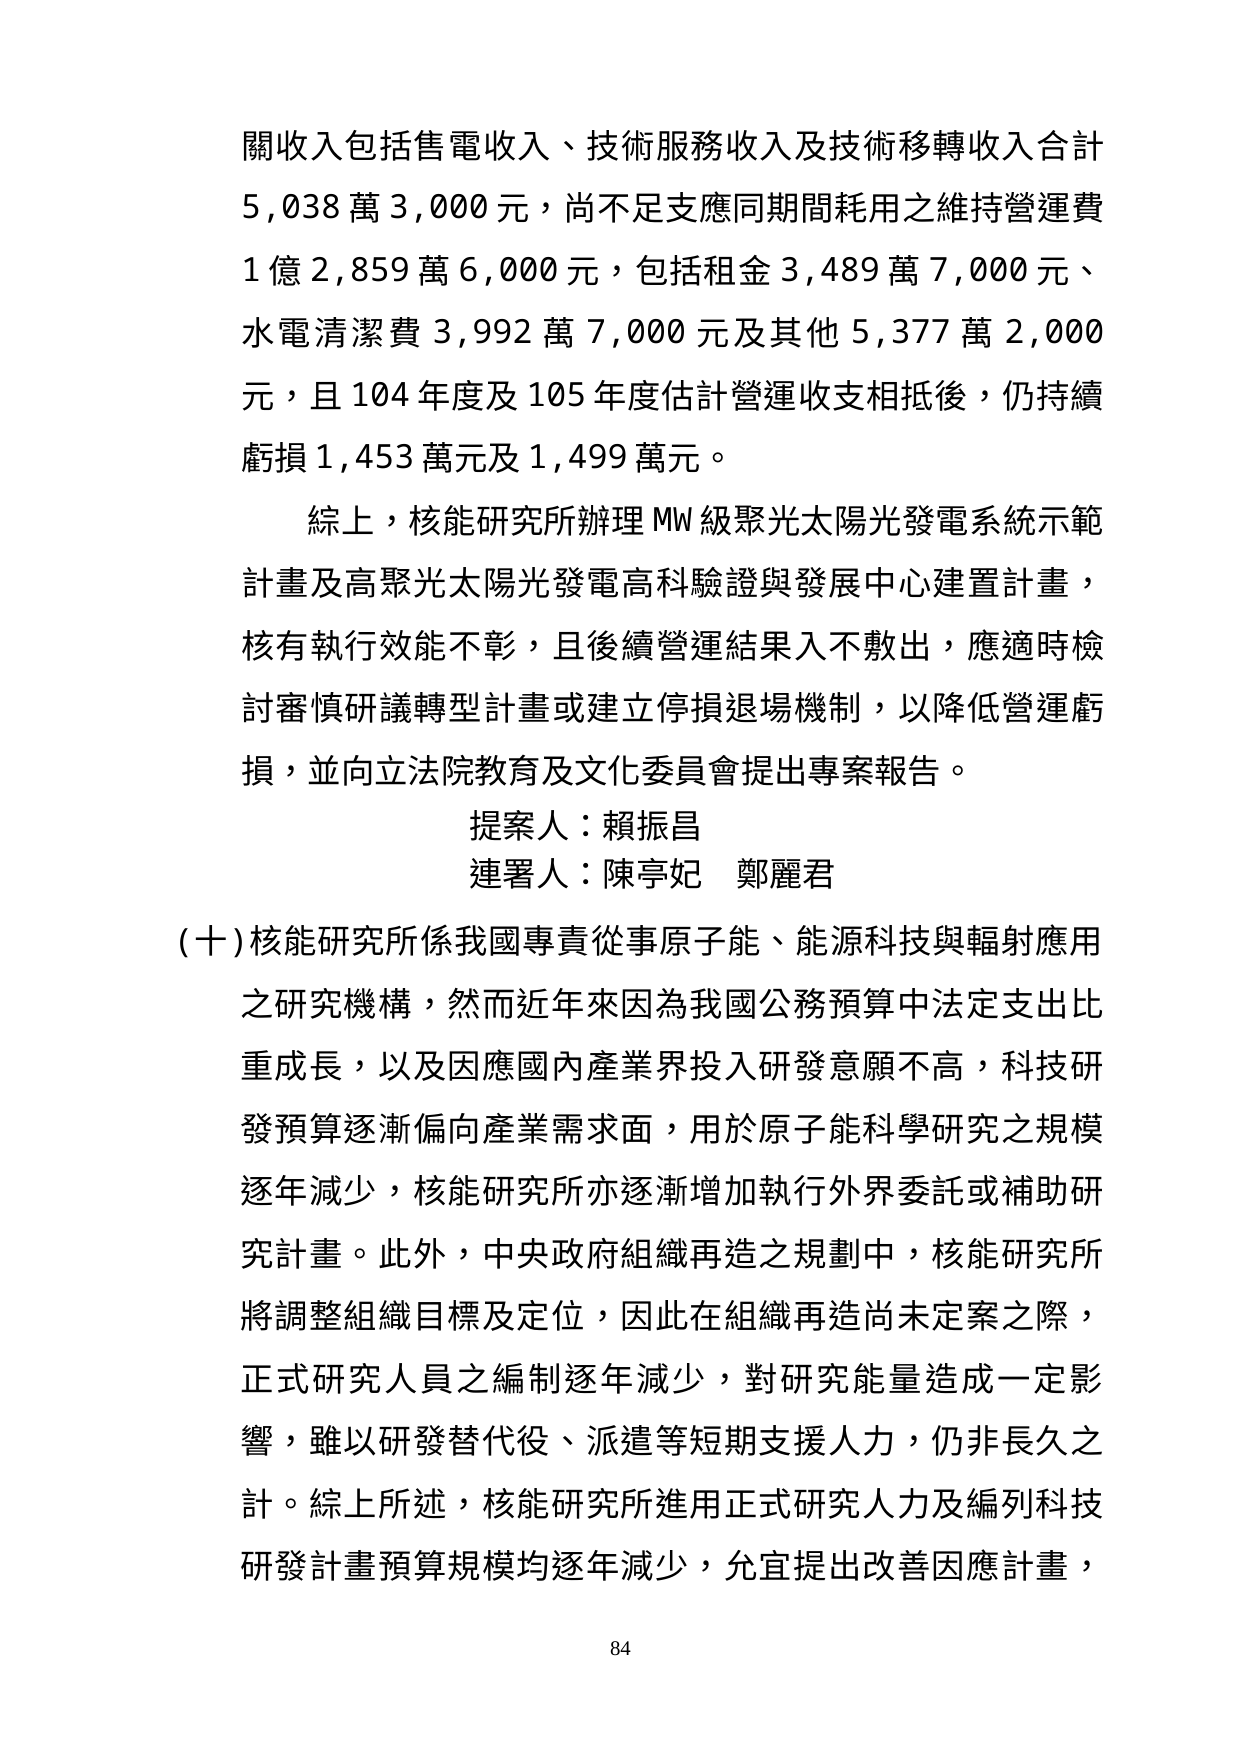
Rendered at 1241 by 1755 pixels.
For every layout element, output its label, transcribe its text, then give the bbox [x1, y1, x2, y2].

text 綜上，核能研究所辦理MW級聚光太陽光發電系統示範計畫及高聚光太陽光發電高科驗證與發展中心建置計畫，核有執行效能不彰，且後續營運結果入不敷出，應適時檢討審慎研議轉型計畫或建立停損退場機制，以降低營運虧損，並向立法院教育及文化委員會提出專案報告。 [241, 487, 1104, 800]
text 提案人：賴振昌 [136, 800, 1104, 848]
text (十)核能研究所係我國專責從事原子能、能源科技與輻射應用之研究機構，然而近年來因為我國公務預算中法定支出比重成長，以及因應國內產業界投入研發意願不高，科技研發預算逐漸偏向產業需求面，用於原子能科學研究之規模逐年減少，核能研究所亦逐漸增加執行外界委託或補助研究計畫。此外，中央政府組織再造之規劃中，核能研究所將調整組織目標及定位，因此在組織再造尚未定案之際，正式研究人員之編制逐年減少，對研究能量造成一定影響，雖以研發替代役、派遣等短期支援人力，仍非長久之計。綜上所述，核能研究所進用正式研究人力及編列科技研發計畫預算規模均逐年減少，允宜提出改善因應計畫， [173, 908, 1104, 1596]
text 連署人：陳亭妃 鄭麗君 [136, 848, 1104, 896]
text 關收入包括售電收入、技術服務收入及技術移轉收入合計5,038萬3,000元，尚不足支應同期間耗用之維持營運費1億2,859萬6,000元，包括租金3,489萬7,000元、水電清潔費3,992萬7,000元及其他5,377萬2,000元，且104年度及105年度估計營運收支相抵後，仍持續虧損1,453萬元及1,499萬元。 [241, 112, 1104, 487]
